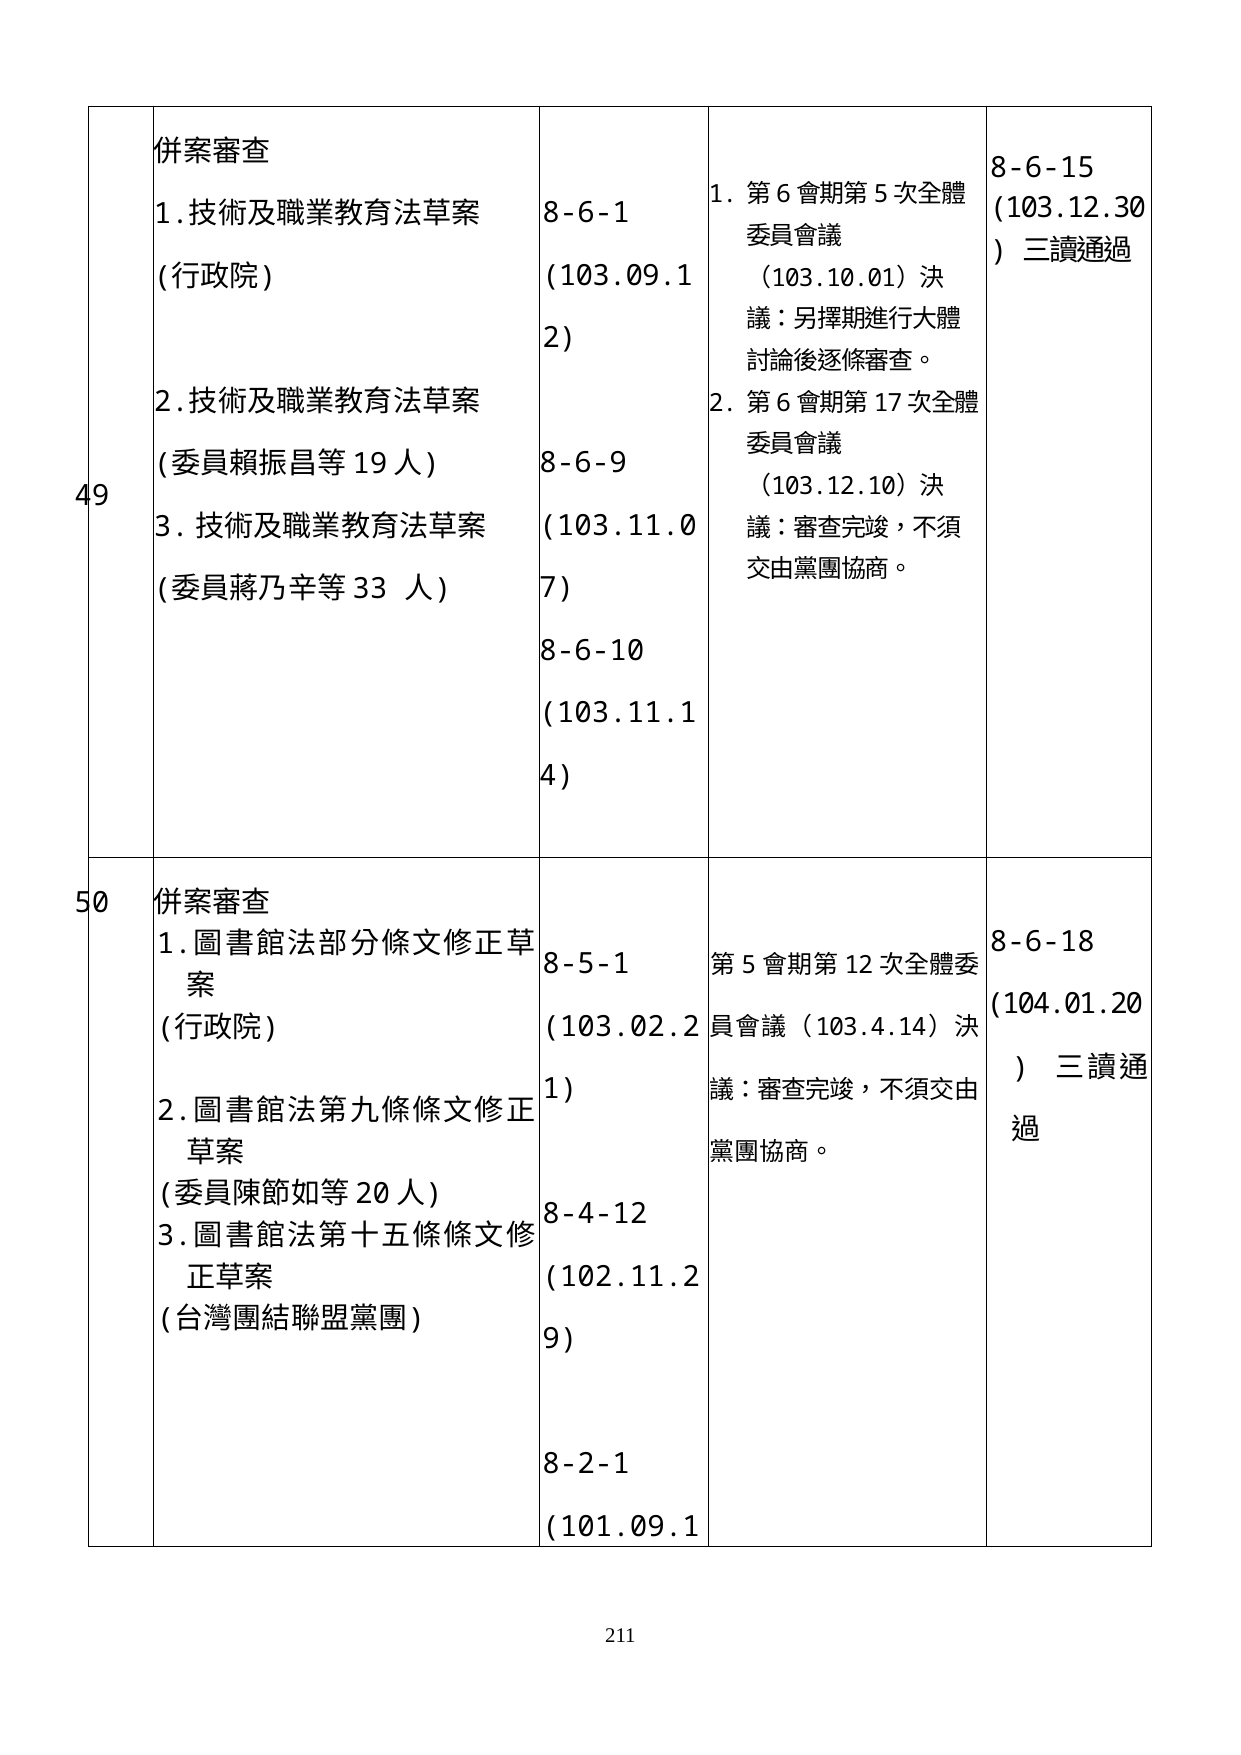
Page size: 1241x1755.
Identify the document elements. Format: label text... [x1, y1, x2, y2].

table_cell 8-6-1 (103.09.12) 8-6-9 (103.11.07) 8-6-10 (103.11.14) [540, 107, 708, 857]
table_cell 併案審查 1.圖書館法部分條文修正草案 (行政院) 2.圖書館法第九條條文修正草案 (委員陳節如等20人) 3.圖書館法第十五條條文修正草案 (台灣團結聯盟黨團) [154, 858, 539, 1546]
table_cell [89, 858, 153, 1546]
table_cell 第5會期第12次全體委員會議（103.4.14）決議：審查完竣，不須交由黨團協商。 [709, 858, 986, 1546]
table_cell 併案審查 1.技術及職業教育法草案 (行政院) 2.技術及職業教育法草案 (委員賴振昌等19人) 3. 技術及職業教育法草案 (委員蔣乃辛等33 人) [154, 107, 539, 857]
table_cell 8-5-1 (103.02.21) 8-4-12 (102.11.29) 8-2-1 (101.09.1 [540, 858, 708, 1546]
table_cell 8-6-15 (103.12.30) 三讀通過 [987, 107, 1151, 857]
table_cell 第6會期第5次全體委員會議（103.10.01）決議：另擇期進行大體討論後逐條審查。 第6會期第17次全體委員會議（103.12.10）決議：審查完竣，不須交由黨團協商。 [709, 107, 986, 857]
table_cell 8-6-18 (104.01.20) 三讀通過 [987, 858, 1151, 1546]
table_cell [89, 107, 153, 857]
